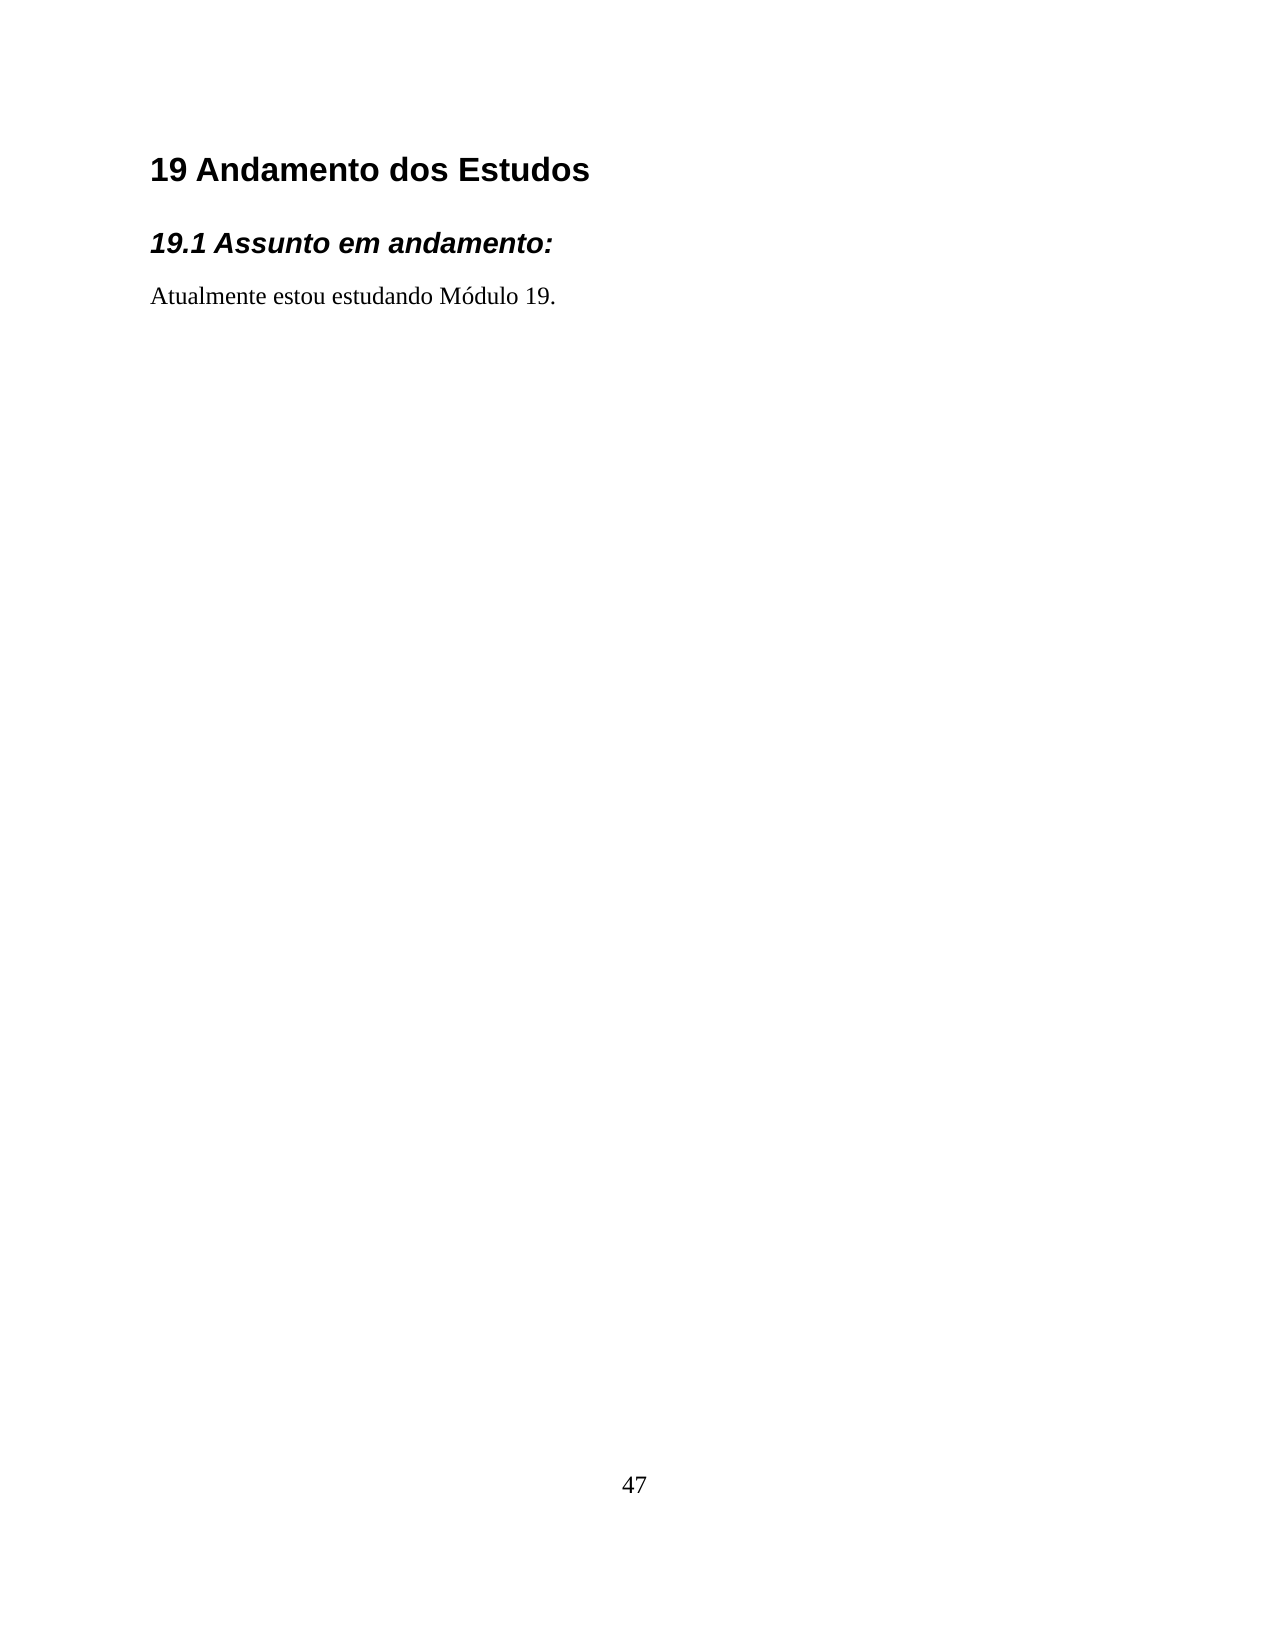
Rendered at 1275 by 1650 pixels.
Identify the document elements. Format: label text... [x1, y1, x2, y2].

subtitle 19 Andamento dos Estudos [150, 150, 1125, 189]
subtitle 19.1 Assunto em andamento: [150, 226, 1125, 260]
text Atualmente estou estudando Módulo 19. [150, 281, 1125, 339]
